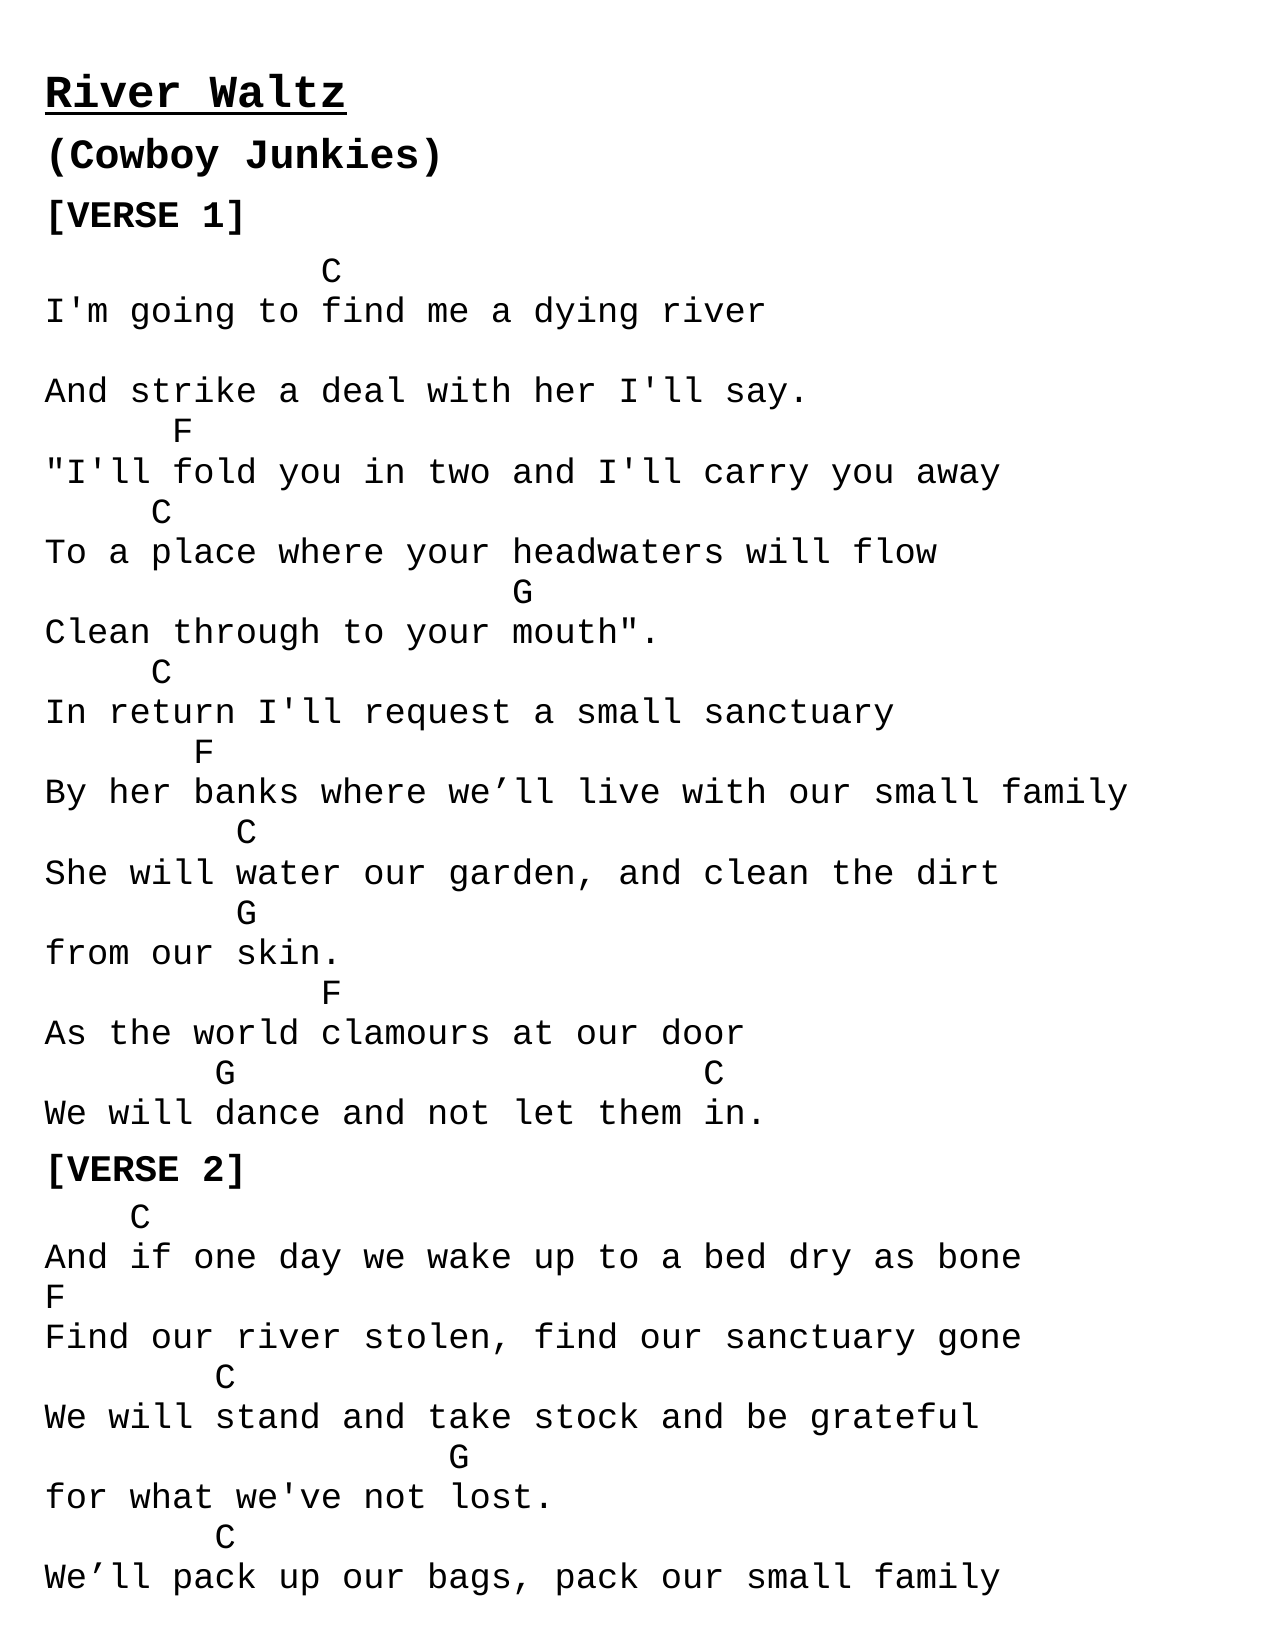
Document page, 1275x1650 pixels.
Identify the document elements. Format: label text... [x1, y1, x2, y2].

text C [44, 494, 1231, 534]
text F [44, 734, 1231, 774]
text We will stand and take stock and be grateful [44, 1399, 1231, 1439]
text "I'll fold you in two and I'll carry you away [44, 453, 1231, 494]
text As the world clamours at our door [44, 1015, 1231, 1055]
text C [44, 1198, 1231, 1239]
text Clean through to your mouth". [44, 614, 1231, 654]
text I'm going to find me a dying river [44, 293, 1231, 333]
text F [44, 975, 1231, 1015]
subtitle [VERSE 1] [44, 196, 1231, 238]
text By her banks where we’ll live with our small family [44, 774, 1231, 814]
text C [44, 253, 1231, 293]
text G [44, 895, 1231, 935]
subtitle River Waltz [44, 69, 1231, 121]
text She will water our garden, and clean the dirt [44, 854, 1231, 895]
text In return I'll request a small sanctuary [44, 694, 1231, 734]
subtitle (Cowboy Junkies) [44, 134, 1231, 181]
subtitle [VERSE 2] [44, 1150, 1231, 1193]
text C [44, 654, 1231, 694]
text We will dance and not let them in. [44, 1095, 1231, 1135]
text C [44, 1519, 1231, 1559]
text for what we've not lost. [44, 1479, 1231, 1519]
text C [44, 1359, 1231, 1399]
text G [44, 574, 1231, 614]
text And if one day we wake up to a bed dry as bone [44, 1239, 1231, 1279]
text C [44, 814, 1231, 854]
text Find our river stolen, find our sanctuary gone [44, 1319, 1231, 1359]
text And strike a deal with her I'll say. [44, 373, 1231, 413]
text F [44, 1279, 1231, 1319]
text F [44, 413, 1231, 453]
text We’ll pack up our bags, pack our small family [44, 1559, 1231, 1599]
text from our skin. [44, 935, 1231, 975]
text G C [44, 1055, 1231, 1095]
text To a place where your headwaters will flow [44, 534, 1231, 574]
text G [44, 1439, 1231, 1479]
